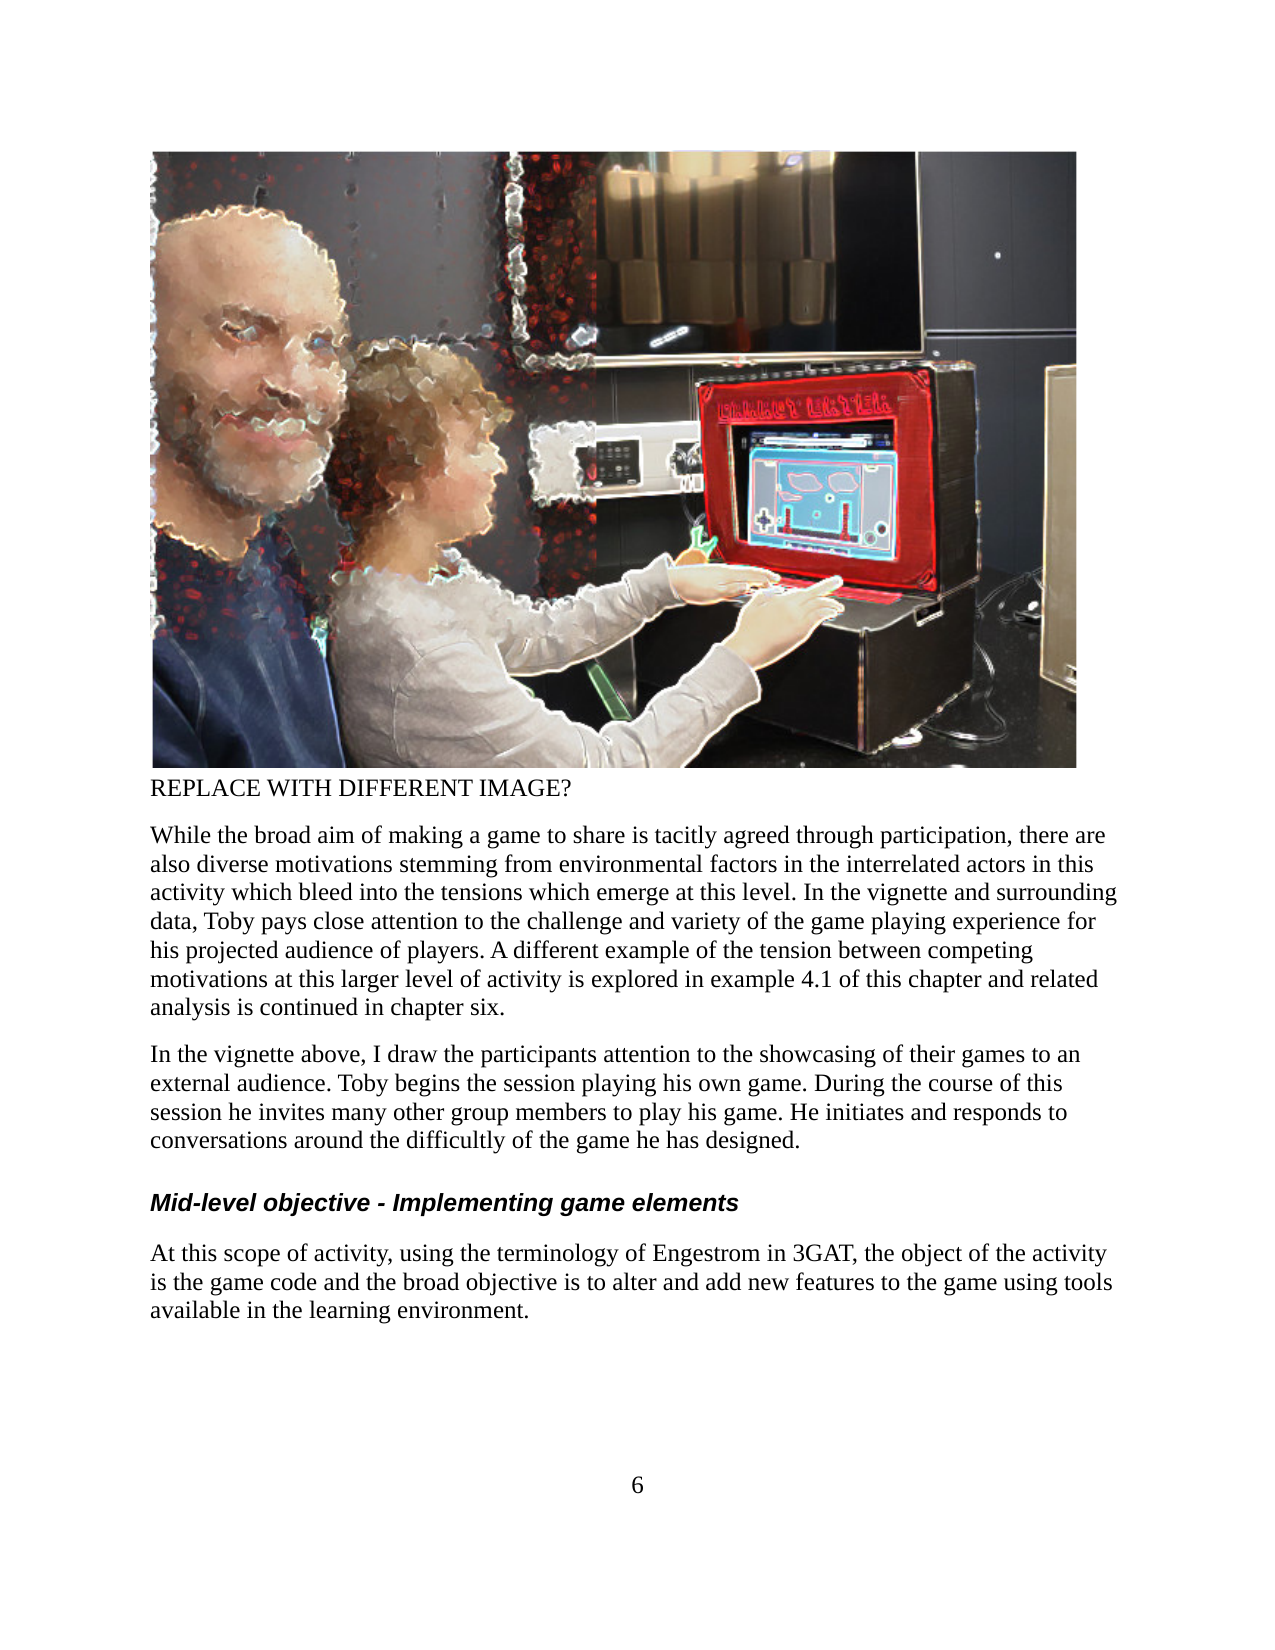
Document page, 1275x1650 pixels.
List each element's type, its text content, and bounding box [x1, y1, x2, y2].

text REPLACE WITH DIFFERENT IMAGE? [150, 768, 1125, 802]
subtitle Mid-level objective - Implementing game elements [150, 1188, 1125, 1217]
text In the vignette above, I draw the participants attention to the showcasing of their games to an external audience. Toby begins the session playing his own game. During the course of this session he invites many other group members to play his game. He initiates and responds to conversations around the difficultly of the game he has designed. [150, 1039, 1125, 1154]
text While the broad aim of making a game to share is tacitly agreed through participation, there are also diverse motivations stemming from environmental factors in the interrelated actors in this activity which bleed into the tensions which emerge at this level. In the vignette and surrounding data, Toby pays close attention to the challenge and variety of the game playing experience for his projected audience of players. A different example of the tension between competing motivations at this larger level of activity is explored in example 4.1 of this chapter and related analysis is continued in chapter six. [150, 820, 1125, 1021]
picture [150, 150, 1077, 768]
text At this scope of activity, using the terminology of Engestrom in 3GAT, the object of the activity is the game code and the broad objective is to alter and add new features to the game using tools available in the learning environment. [150, 1238, 1125, 1324]
